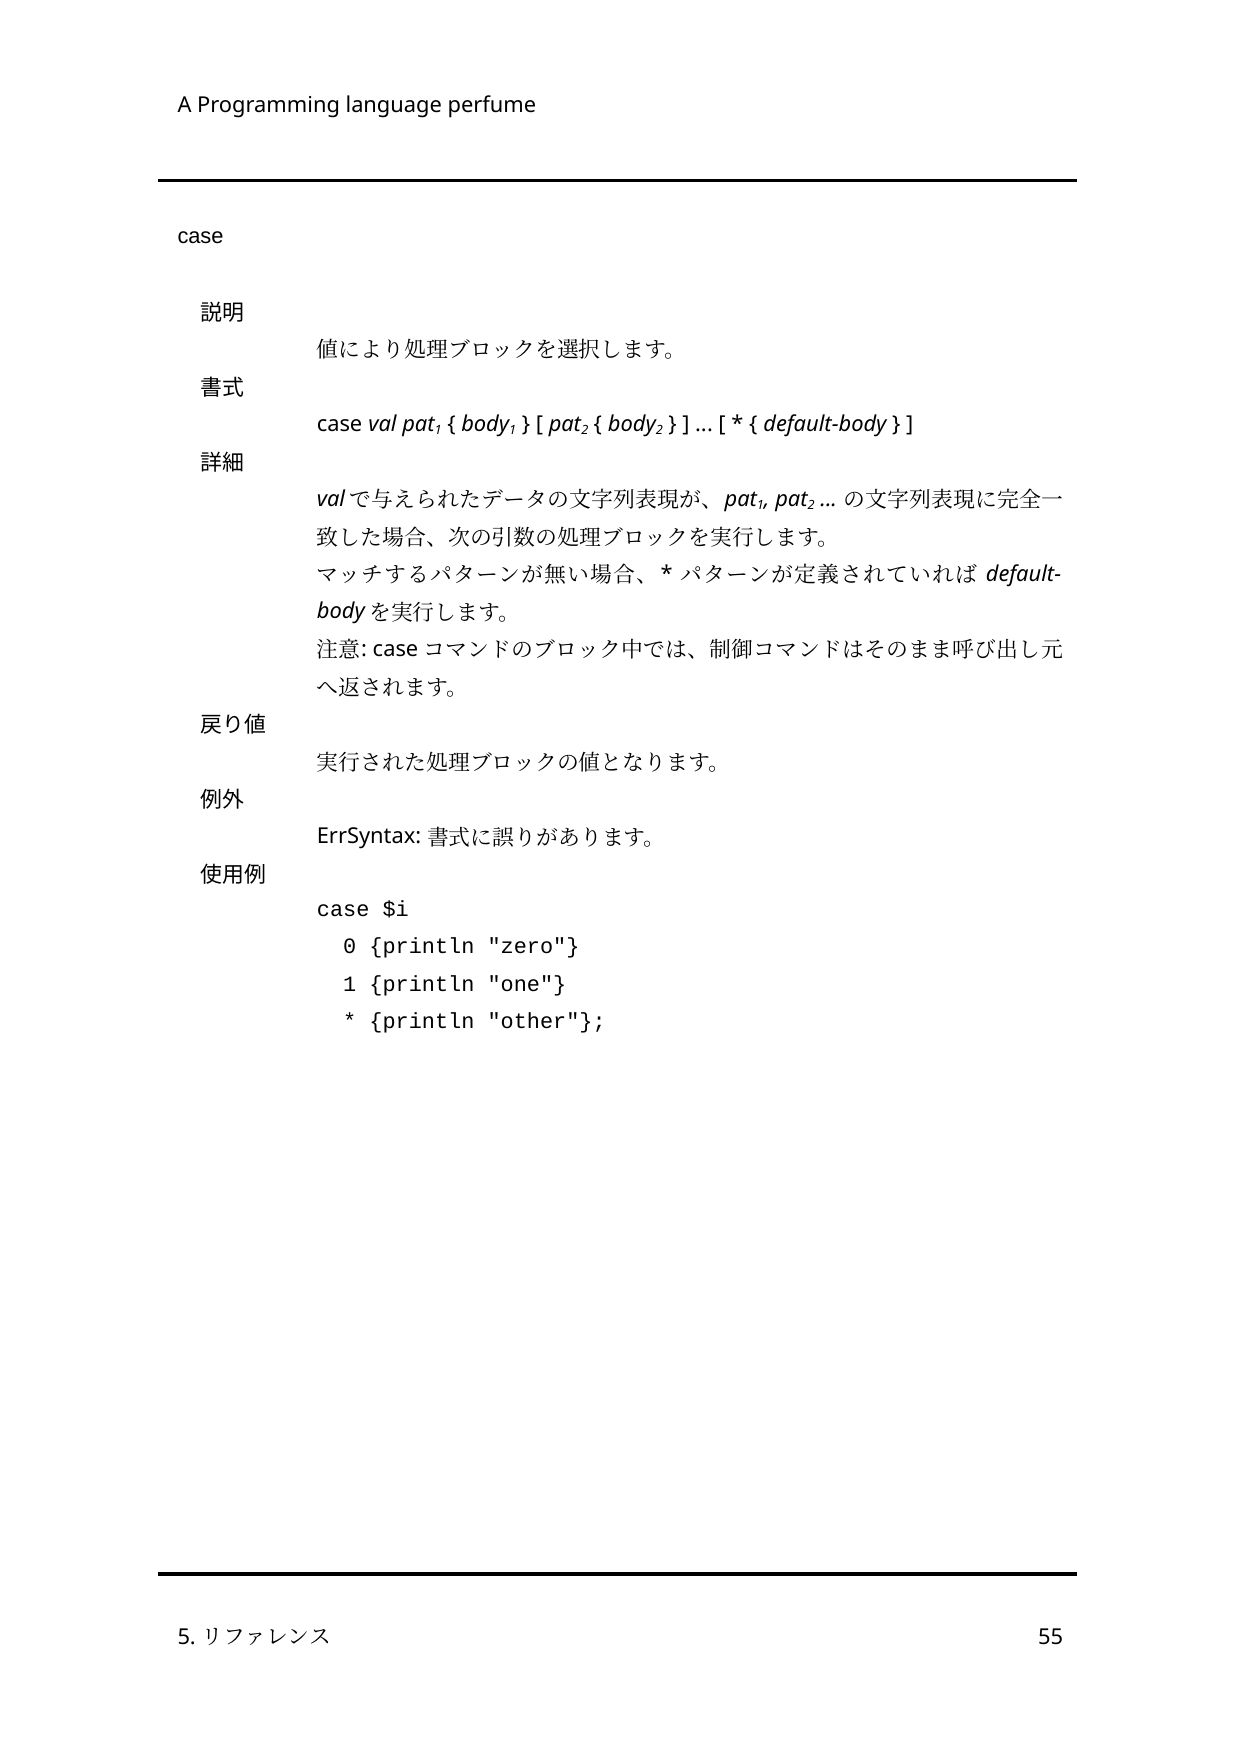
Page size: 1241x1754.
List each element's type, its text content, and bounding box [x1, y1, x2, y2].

subtitle case [177, 217, 1063, 254]
table_cell 戻り値 [200, 704, 317, 779]
table_header 値により処理ブロックを選択します。 [317, 292, 1063, 367]
table_cell ErrSyntax: 書式に誤りがあります。 [317, 779, 1063, 854]
table_cell case $i 0 {println "zero"} 1 {println "one"} * {println "other"}; [317, 854, 1063, 1042]
table_cell 使用例 [200, 854, 317, 1042]
table_cell 書式 [200, 367, 317, 442]
table_cell 詳細 [200, 442, 317, 704]
table_cell case val pat1 { body1 } [ pat2 { body2 } ] ... [ * { default-body } ] [317, 367, 1063, 442]
table_cell 実行された処理ブロックの値となります。 [317, 704, 1063, 779]
table_cell valで与えられたデータの文字列表現が、pat1, pat2 ... の文字列表現に完全一致した場合、次の引数の処理ブロックを実行します。 マッチするパターンが無い場合、* パターンが定義されていれば default-bodyを実行します。 注意: caseコマンドのブロック中では、制御コマンドはそのまま呼び出し元へ返されます。 [317, 442, 1063, 704]
table_header 説明 [200, 292, 317, 367]
table_cell 例外 [200, 779, 317, 854]
